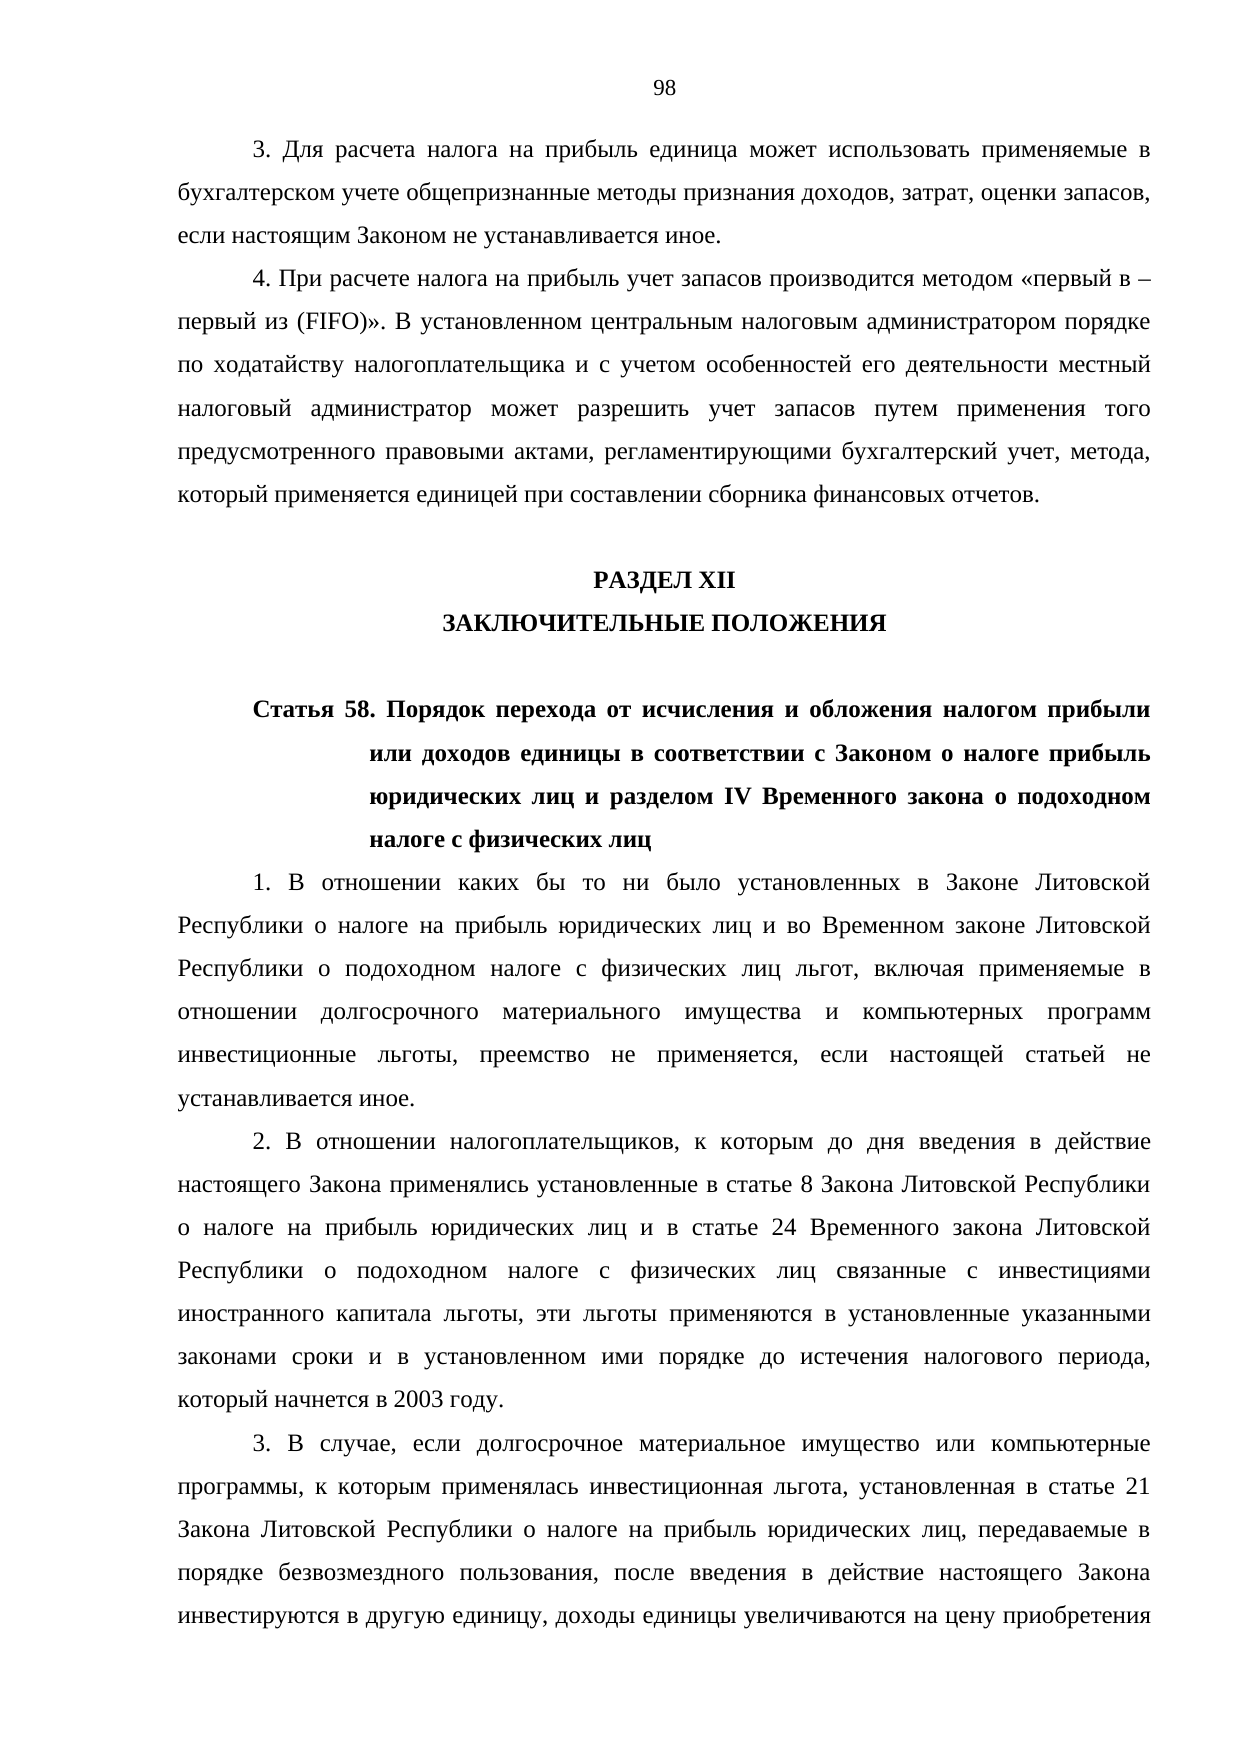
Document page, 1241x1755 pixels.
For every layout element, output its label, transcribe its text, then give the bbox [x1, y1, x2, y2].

text 3. Для расчета налога на прибыль единица может использовать применяемые в бухгалтерском учете общепризнанные методы признания доходов, затрат, оценки запасов, если настоящим Законом не устанавливается иное. [177, 134, 1152, 249]
text 3. В случае, если долгосрочное материальное имущество или компьютерные программы, к которым применялась инвестиционная льгота, установленная в статье 21 Закона Литовской Республики о налоге на прибыль юридических лиц, передаваемые в порядке безвозмездного пользования, после введения в действие настоящего Закона инвестируются в другую единицу, доходы единицы увеличиваются на цену приобретения [177, 1428, 1152, 1629]
text 1. В отношении каких бы то ни было установленных в Законе Литовской Республики о налоге на прибыль юридических лиц и во Временном законе Литовской Республики о подоходном налоге с физических лиц льгот, включая применяемые в отношении долгосрочного материального имущества и компьютерных программ инвестиционные льготы, преемство не применяется, если настоящей статьей не устанавливается иное. [177, 867, 1152, 1111]
text РАЗДЕЛ XII [177, 565, 1152, 594]
text Статья 58. Порядок перехода от исчисления и обложения налогом прибыли или доходов единицы в соответствии с Законом о налоге прибыль юридических лиц и разделом IV Временного закона о подоходном налоге с физических лиц [252, 694, 1152, 853]
text 4. При расчете налога на прибыль учет запасов производится методом «первый в – первый из (FIFO)». В установленном центральным налоговым администратором порядке по ходатайству налогоплательщика и с учетом особенностей его деятельности местный налоговый администратор может разрешить учет запасов путем применения того предусмотренного правовыми актами, регламентирующими бухгалтерский учет, метода, который применяется единицей при составлении сборника финансовых отчетов. [177, 263, 1152, 508]
text ЗАКЛЮЧИТЕЛЬНЫЕ ПОЛОЖЕНИЯ [177, 608, 1152, 637]
text 2. В отношении налогоплательщиков, к которым до дня введения в действие настоящего Закона применялись установленные в статье 8 Закона Литовской Республики о налоге на прибыль юридических лиц и в статье 24 Временного закона Литовской Республики о подоходном налоге с физических лиц связанные с инвестициями иностранного капитала льготы, эти льготы применяются в установленные указанными законами сроки и в установленном ими порядке до истечения налогового периода, который начнется в 2003 году. [177, 1126, 1152, 1413]
